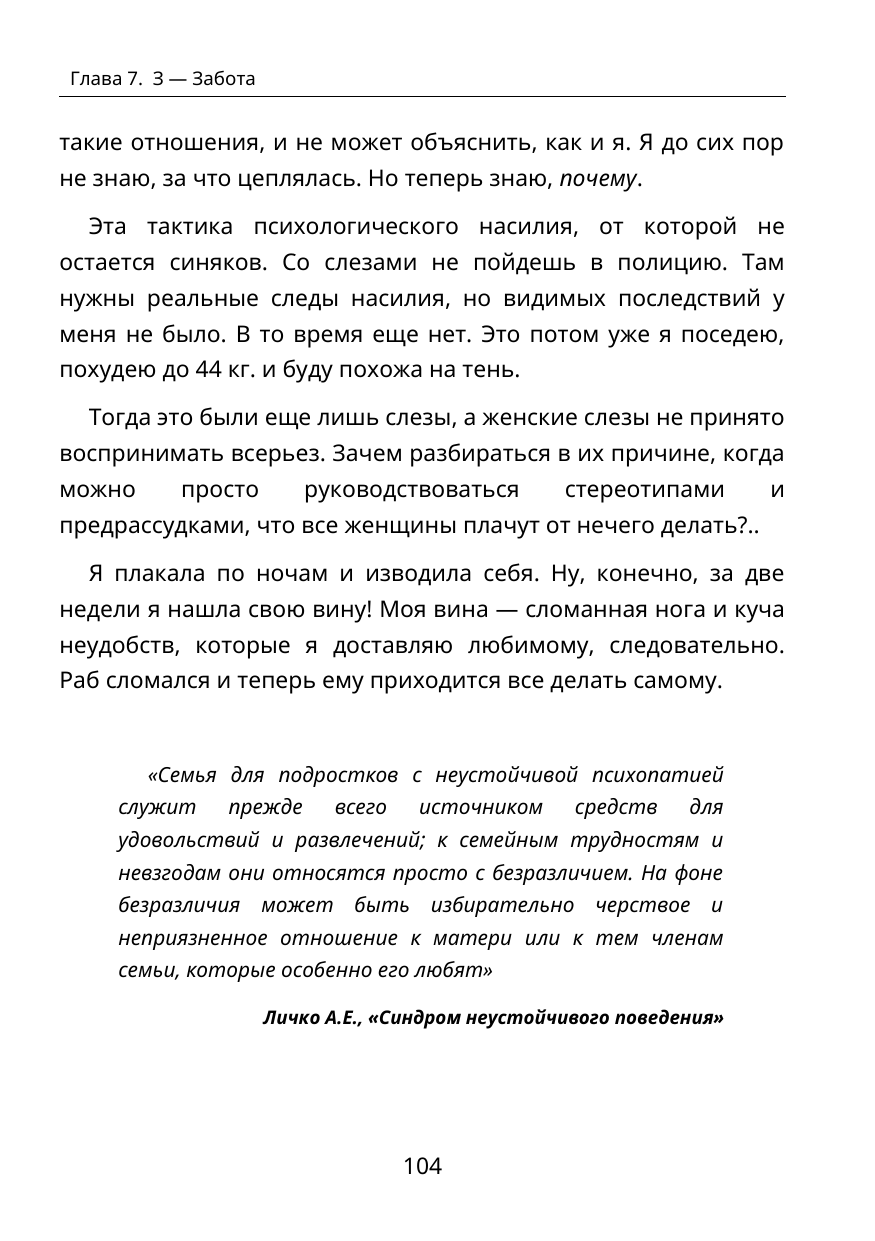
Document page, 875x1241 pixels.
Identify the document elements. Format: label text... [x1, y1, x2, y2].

text такие отношения, и не может объяснить, как и я. Я до сих пор не знаю, за что цеплялась. Но теперь знаю, почему. [59, 126, 786, 193]
text Тогда это были еще лишь слезы, а женские слезы не принято воспринимать всерьез. Зачем разбираться в их причине, когда можно просто руководствоваться стереотипами и предрассудками, что все женщины плачут от нечего делать?.. [59, 401, 786, 540]
text Личко А.Е., «Синдром неустойчивого поведения» [118, 1000, 726, 1030]
text «Семья для подростков с неустойчивой психопатией служит прежде всего источником средств для удовольствий и развлечений; к семейным трудностям и невзгодам они относятся просто с безразличием. На фоне безразличия может быть избирательно черствое и неприязненное отношение к матери или к тем членам семьи, которые особенно его любят» [118, 760, 726, 984]
text Я плакала по ночам и изводила себя. Ну, конечно, за две недели я нашла свою вину! Моя вина — сломанная нога и куча неудобств, которые я доставляю любимому, следовательно. Раб сломался и теперь ему приходится все делать самому. [59, 557, 786, 696]
text Эта тактика психологического насилия, от которой не остается синяков. Со слезами не пойдешь в полицию. Там нужны реальные следы насилия, но видимых последствий у меня не было. В то время еще нет. Это потом уже я поседею, похудею до 44 кг. и буду похожа на тень. [59, 210, 786, 385]
